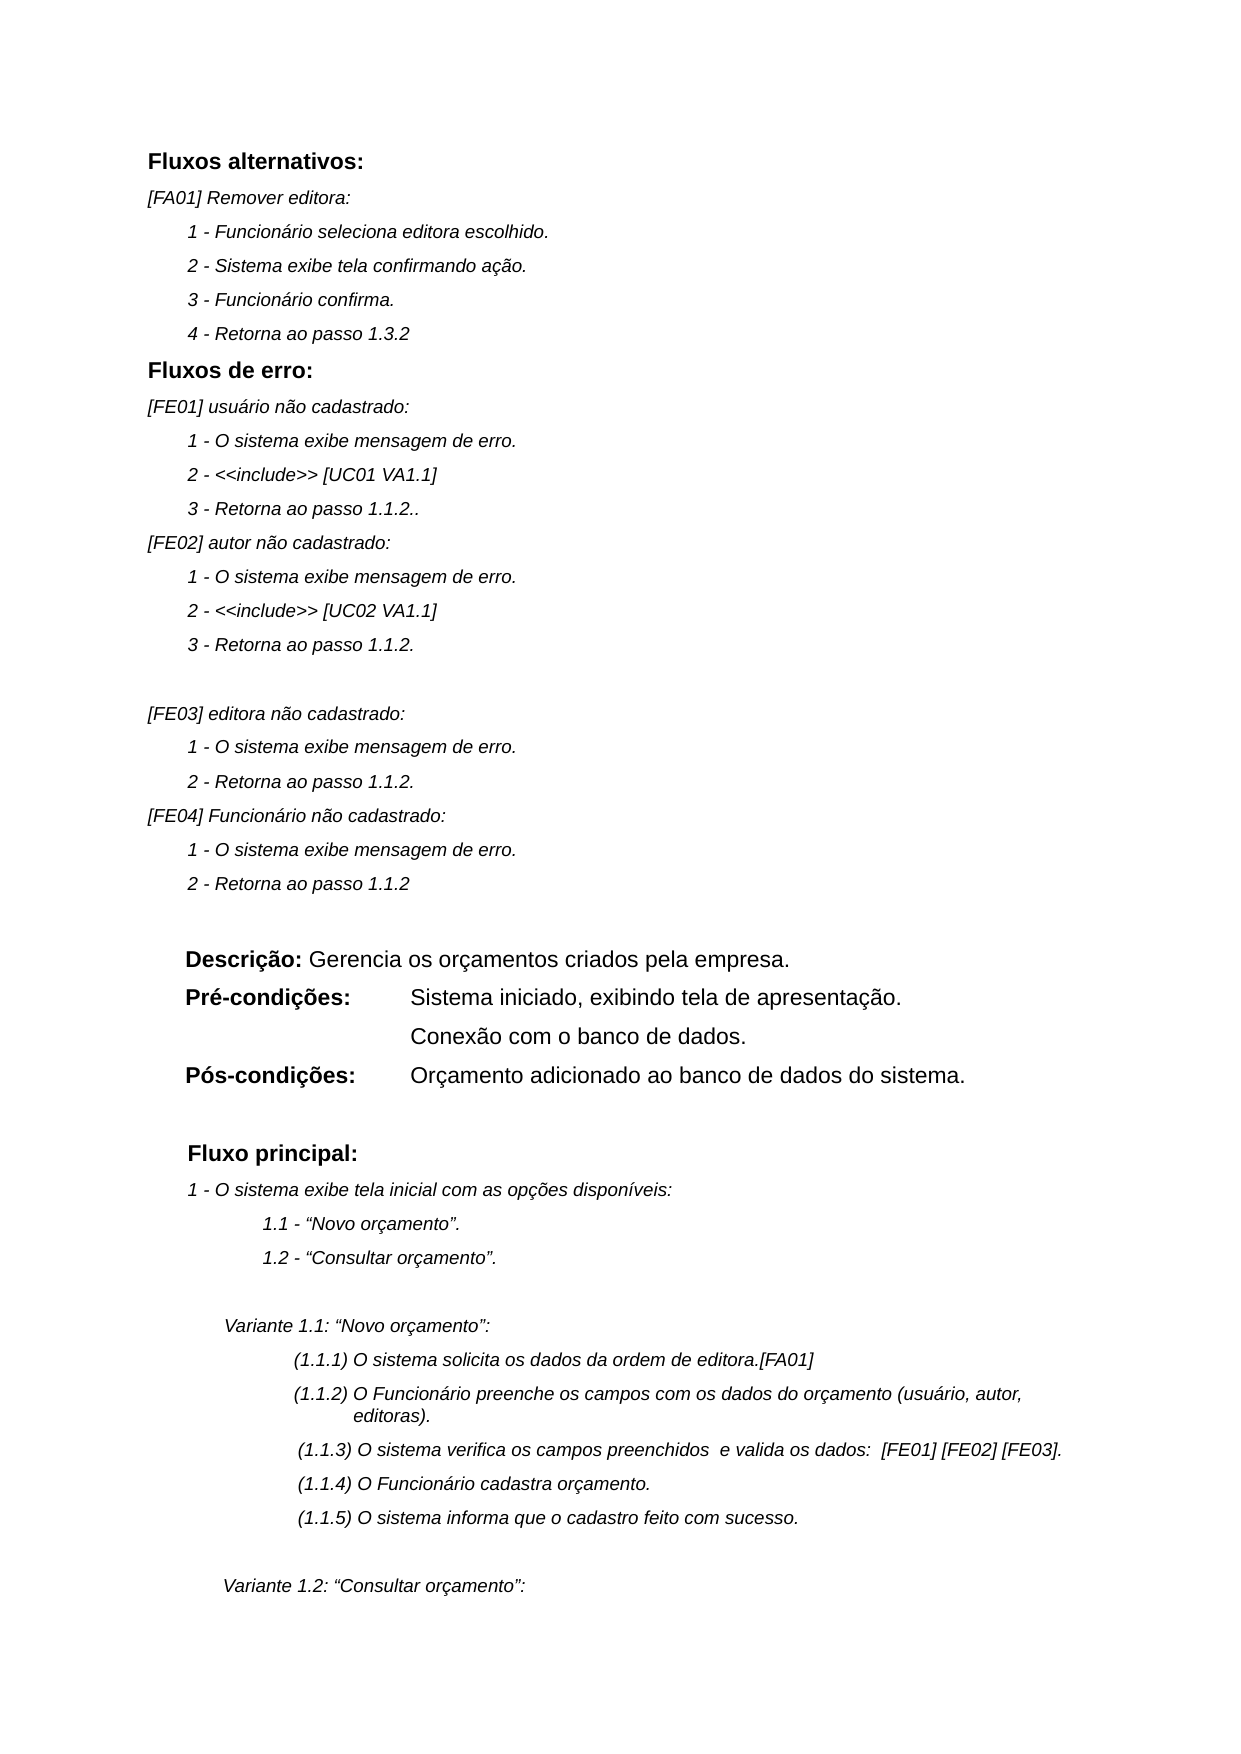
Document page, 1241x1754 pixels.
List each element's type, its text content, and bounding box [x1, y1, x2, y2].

text Fluxos alternativos: [148, 148, 1092, 174]
text (1.1.2) O Funcionário preenche os campos com os dados do orçamento (usuário, autor, editoras). [187, 1383, 1092, 1426]
text (1.1.4) O Funcionário cadastra orçamento. [148, 1473, 1092, 1494]
text (1.1.1) O sistema solicita os dados da ordem de editora.[FA01] [187, 1349, 1092, 1371]
text 2 - <<include>> [UC01 VA1.1] [187, 464, 1092, 485]
text 3 - Retorna ao passo 1.1.2. [187, 634, 1092, 656]
text Fluxo principal: [187, 1140, 1092, 1166]
text 1 - O sistema exibe tela inicial com as opções disponíveis: [187, 1179, 1092, 1200]
text 1.2 - “Consultar orçamento”. [187, 1247, 1092, 1268]
text Conexão com o banco de dados. [185, 1023, 1092, 1049]
text [FE01] usuário não cadastrado: [148, 396, 1092, 417]
text [FA01] Remover editora: [148, 187, 1092, 208]
text 1.1 - “Novo orçamento”. [187, 1213, 1092, 1234]
text (1.1.3) O sistema verifica os campos preenchidos e valida os dados: [FE01] [FE02] [FE03]. [148, 1439, 1092, 1460]
text (1.1.5) O sistema informa que o cadastro feito com sucesso. [148, 1507, 1092, 1528]
text Pré-condições: Sistema iniciado, exibindo tela de apresentação. [185, 984, 1092, 1011]
text 1 - Funcionário seleciona editora escolhido. [187, 221, 1092, 242]
text [FE02] autor não cadastrado: [148, 532, 1092, 553]
text 3 - Retorna ao passo 1.1.2.. [187, 498, 1092, 519]
text Variante 1.1: “Novo orçamento”: [187, 1315, 1092, 1336]
text 2 - Retorna ao passo 1.1.2 [187, 873, 1092, 894]
text Variante 1.2: “Consultar orçamento”: [148, 1575, 1092, 1596]
text 2 - Retorna ao passo 1.1.2. [187, 770, 1092, 792]
text 3 - Funcionário confirma. [187, 289, 1092, 310]
text 4 - Retorna ao passo 1.3.2 [187, 323, 1092, 344]
text Descrição: Gerencia os orçamentos criados pela empresa. [185, 946, 1092, 972]
text 2 - Sistema exibe tela confirmando ação. [187, 255, 1092, 276]
text [FE03] editora não cadastrado: [148, 702, 1092, 724]
text 1 - O sistema exibe mensagem de erro. [187, 430, 1092, 451]
text Fluxos de erro: [148, 357, 1092, 383]
text 1 - O sistema exibe mensagem de erro. [187, 566, 1092, 588]
text 1 - O sistema exibe mensagem de erro. [187, 736, 1092, 758]
text 1 - O sistema exibe mensagem de erro. [187, 838, 1092, 860]
text [FE04] Funcionário não cadastrado: [148, 804, 1092, 826]
text Pós-condições: Orçamento adicionado ao banco de dados do sistema. [185, 1062, 1092, 1088]
text 2 - <<include>> [UC02 VA1.1] [187, 600, 1092, 622]
